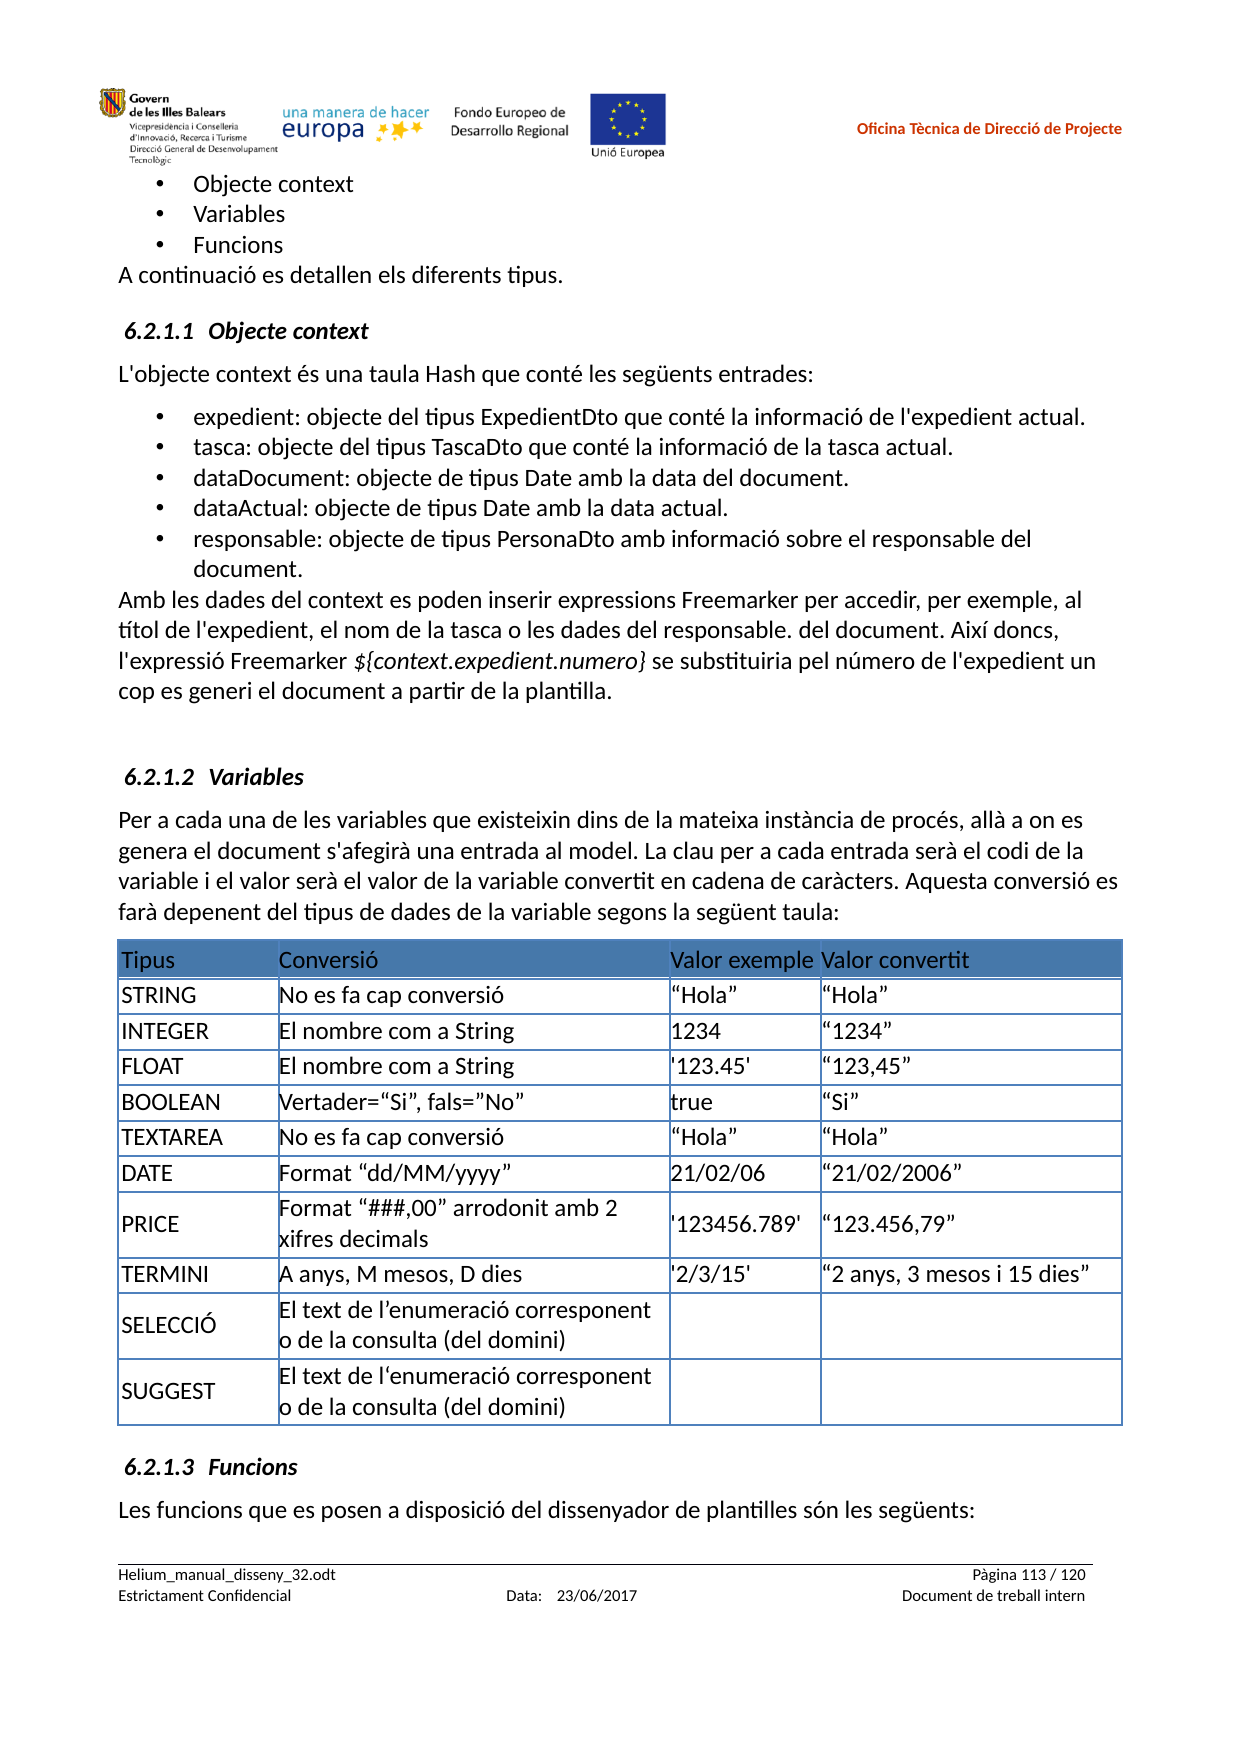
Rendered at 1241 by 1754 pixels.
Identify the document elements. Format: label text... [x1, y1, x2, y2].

table_cell [822, 1259, 1121, 1292]
table_cell [280, 980, 669, 1013]
table_cell [119, 1193, 278, 1257]
table_cell [671, 1259, 820, 1292]
list expedient: objecte del tipus ExpedientDto que conté la informació de l'expedient actual. [156, 401, 1122, 431]
table_header [280, 941, 669, 977]
table_cell [119, 1294, 278, 1358]
text Amb les dades del context es poden inserir expressions Freemarker per accedir, per exemple, al títol de l'expedient, el nom de la tasca o les dades del responsable. del document. Així doncs, l'expressió Freemarker ${context.expedient.numero} se substituiria pel número de l'expedient un cop es generi el document a partir de la plantilla. [118, 584, 1122, 706]
table_cell [280, 1051, 669, 1084]
table_cell [119, 1086, 278, 1119]
table_cell [119, 980, 278, 1013]
table_header [671, 941, 820, 977]
table_cell [281, 1405, 288, 1413]
table_cell [671, 1122, 820, 1155]
table_cell [281, 1338, 288, 1346]
table_cell [822, 1193, 1121, 1257]
table_cell [671, 980, 820, 1013]
table_cell [280, 1360, 669, 1424]
table_cell [119, 1259, 278, 1292]
table_cell [119, 1051, 278, 1084]
list Objecte context [156, 168, 1122, 198]
table_cell [671, 1294, 820, 1358]
table_cell [822, 1157, 1121, 1191]
text Per a cada una de les variables que existeixin dins de la mateixa instància de procés, allà a on es genera el document s'afegirà una entrada al model. La clau per a cada entrada serà el codi de la variable i el valor serà el valor de la variable convertit en cadena de caràcters. Aquesta conversió es farà depenent del tipus de dades de la variable segons la següent taula: [118, 804, 1122, 926]
table_cell [280, 1015, 669, 1048]
table_cell [822, 1294, 1121, 1358]
text Les funcions que es posen a disposició del dissenyador de plantilles són les següents: [118, 1494, 1122, 1524]
table_cell [280, 1259, 669, 1292]
table_cell [671, 1086, 820, 1119]
table_cell [822, 1122, 1121, 1155]
list tasca: objecte del tipus TascaDto que conté la informació de la tasca actual. [156, 431, 1122, 462]
table_cell [280, 1157, 669, 1191]
table_cell [671, 1193, 820, 1257]
list dataActual: objecte de tipus Date amb la data actual. [156, 492, 1122, 523]
subtitle Funcions [118, 1451, 1122, 1482]
list Variables [156, 198, 1122, 229]
table_cell [822, 1360, 1121, 1424]
list responsable: objecte de tipus PersonaDto amb informació sobre el responsable del document. [156, 523, 1122, 584]
table_header [822, 941, 1121, 977]
table_cell [119, 1157, 278, 1191]
subtitle Objecte context [118, 315, 1122, 345]
list Funcions [156, 229, 1122, 259]
table_header [119, 941, 278, 977]
table_cell [119, 1360, 278, 1424]
table_cell [280, 1294, 669, 1358]
table_cell [671, 1360, 820, 1424]
table_cell [671, 1157, 820, 1191]
table_cell [280, 1122, 669, 1155]
table_cell [119, 1015, 278, 1048]
table_cell [671, 1015, 820, 1048]
text A continuació es detallen els diferents tipus. [118, 259, 1122, 290]
table_cell [280, 1193, 669, 1257]
table_cell [822, 1015, 1121, 1048]
table_cell [119, 1122, 278, 1155]
table_cell [822, 1051, 1121, 1084]
table_cell [822, 980, 1121, 1013]
table_cell [822, 1086, 1121, 1119]
text L'objecte context és una taula Hash que conté les següents entrades: [118, 358, 1122, 388]
table_cell [671, 1051, 820, 1084]
subtitle Variables [118, 762, 1122, 792]
list dataDocument: objecte de tipus Date amb la data del document. [156, 462, 1122, 492]
picture [99, 87, 668, 166]
table_cell [280, 1086, 669, 1119]
